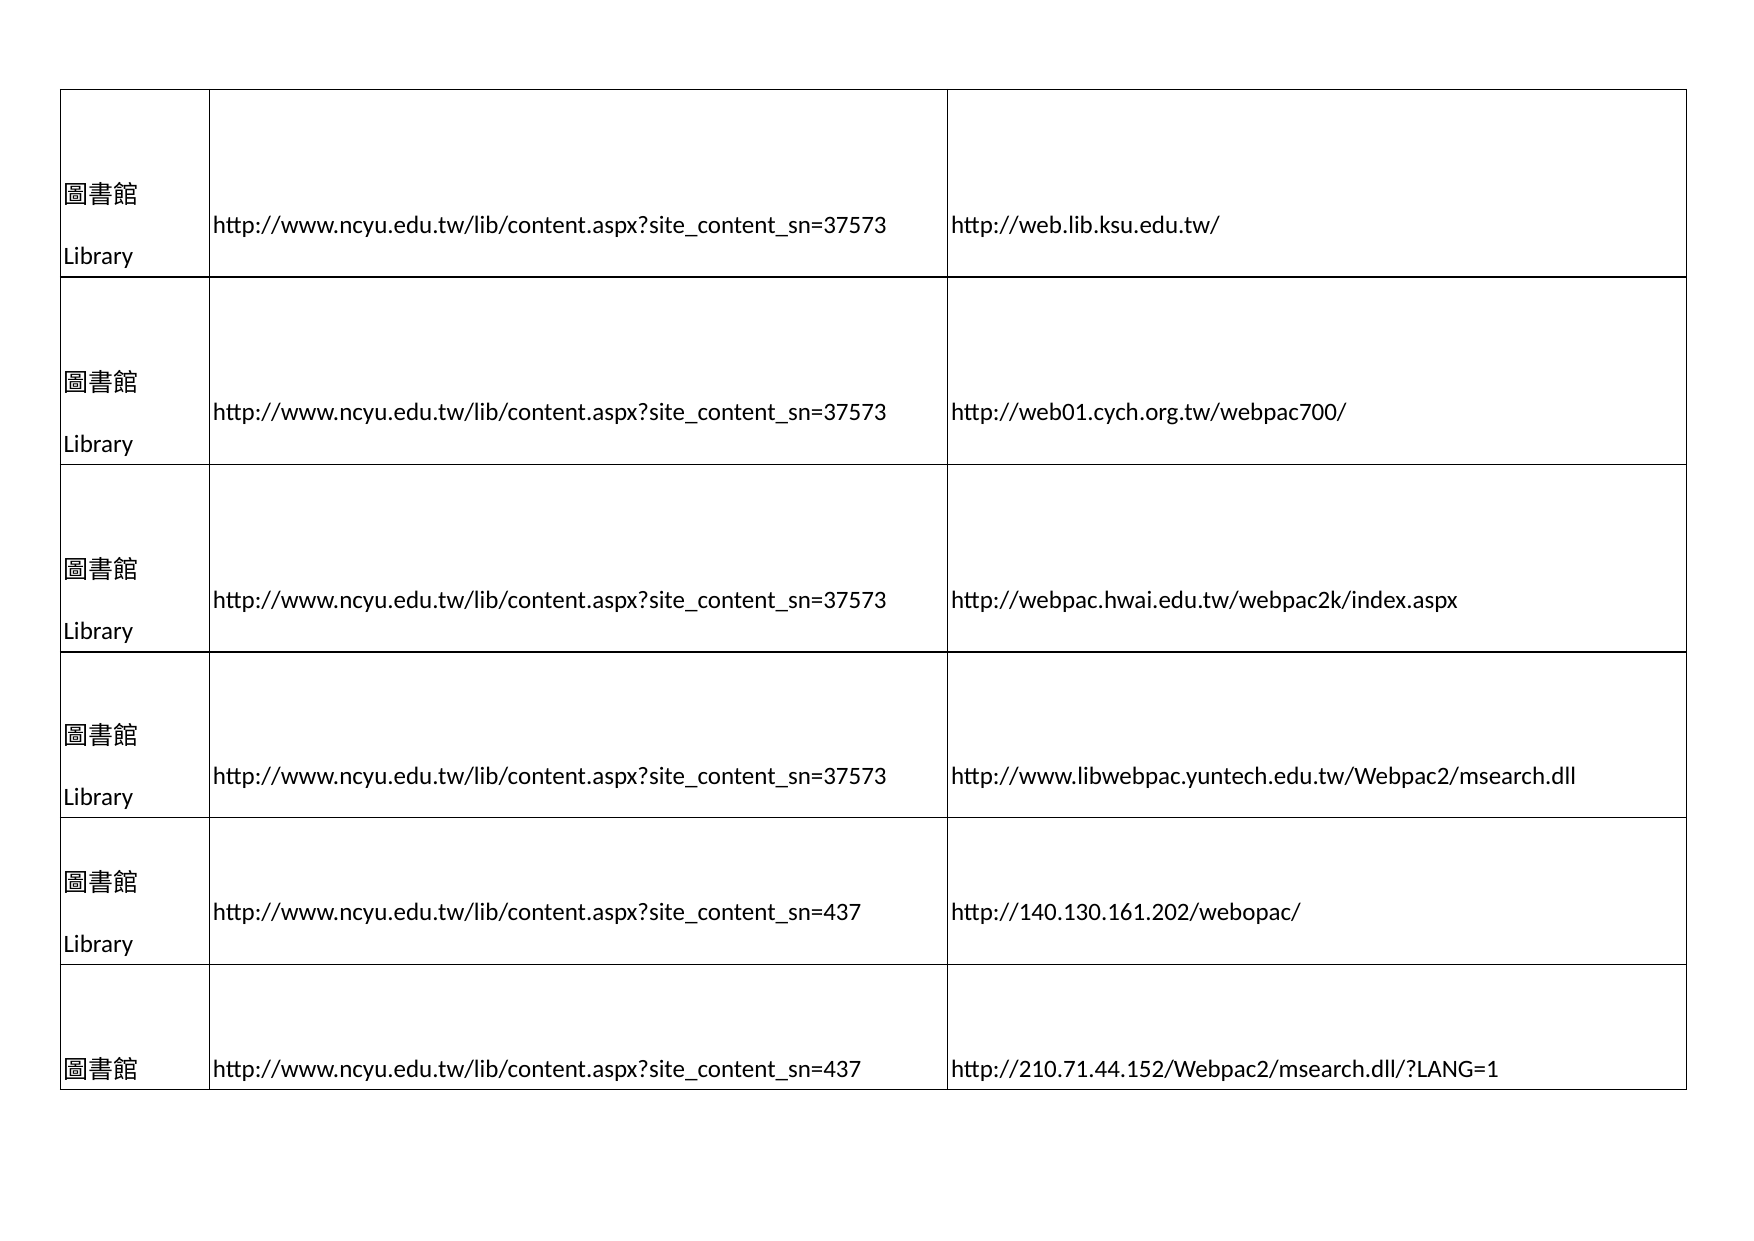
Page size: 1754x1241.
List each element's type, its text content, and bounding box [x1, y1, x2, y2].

table_cell http://www.libwebpac.yuntech.edu.tw/Webpac2/msearch.dll [948, 653, 1686, 817]
table_cell http://www.ncyu.edu.tw/lib/content.aspx?site_content_sn=37573 [210, 90, 947, 276]
table_cell 圖書館 [61, 965, 209, 1089]
table_cell http://www.ncyu.edu.tw/lib/content.aspx?site_content_sn=437 [210, 818, 947, 964]
table_cell 圖書館 Library [61, 90, 209, 276]
table_cell http://www.ncyu.edu.tw/lib/content.aspx?site_content_sn=437 [210, 965, 947, 1089]
table_cell http://web.lib.ksu.edu.tw/ [948, 90, 1686, 276]
table_cell 圖書館 Library [61, 653, 209, 817]
table_cell 圖書館 Library [61, 278, 209, 464]
table_cell http://web01.cych.org.tw/webpac700/ [948, 278, 1686, 464]
table_cell http://www.ncyu.edu.tw/lib/content.aspx?site_content_sn=37573 [210, 653, 947, 817]
table_cell http://www.ncyu.edu.tw/lib/content.aspx?site_content_sn=37573 [210, 278, 947, 464]
table_cell http://140.130.161.202/webopac/ [948, 818, 1686, 964]
table_cell http://webpac.hwai.edu.tw/webpac2k/index.aspx [948, 465, 1686, 651]
table_cell 圖書館 Library [61, 818, 209, 964]
table_cell http://www.ncyu.edu.tw/lib/content.aspx?site_content_sn=37573 [210, 465, 947, 651]
table_cell 圖書館 Library [61, 465, 209, 651]
table_cell http://210.71.44.152/Webpac2/msearch.dll/?LANG=1 [948, 965, 1686, 1089]
